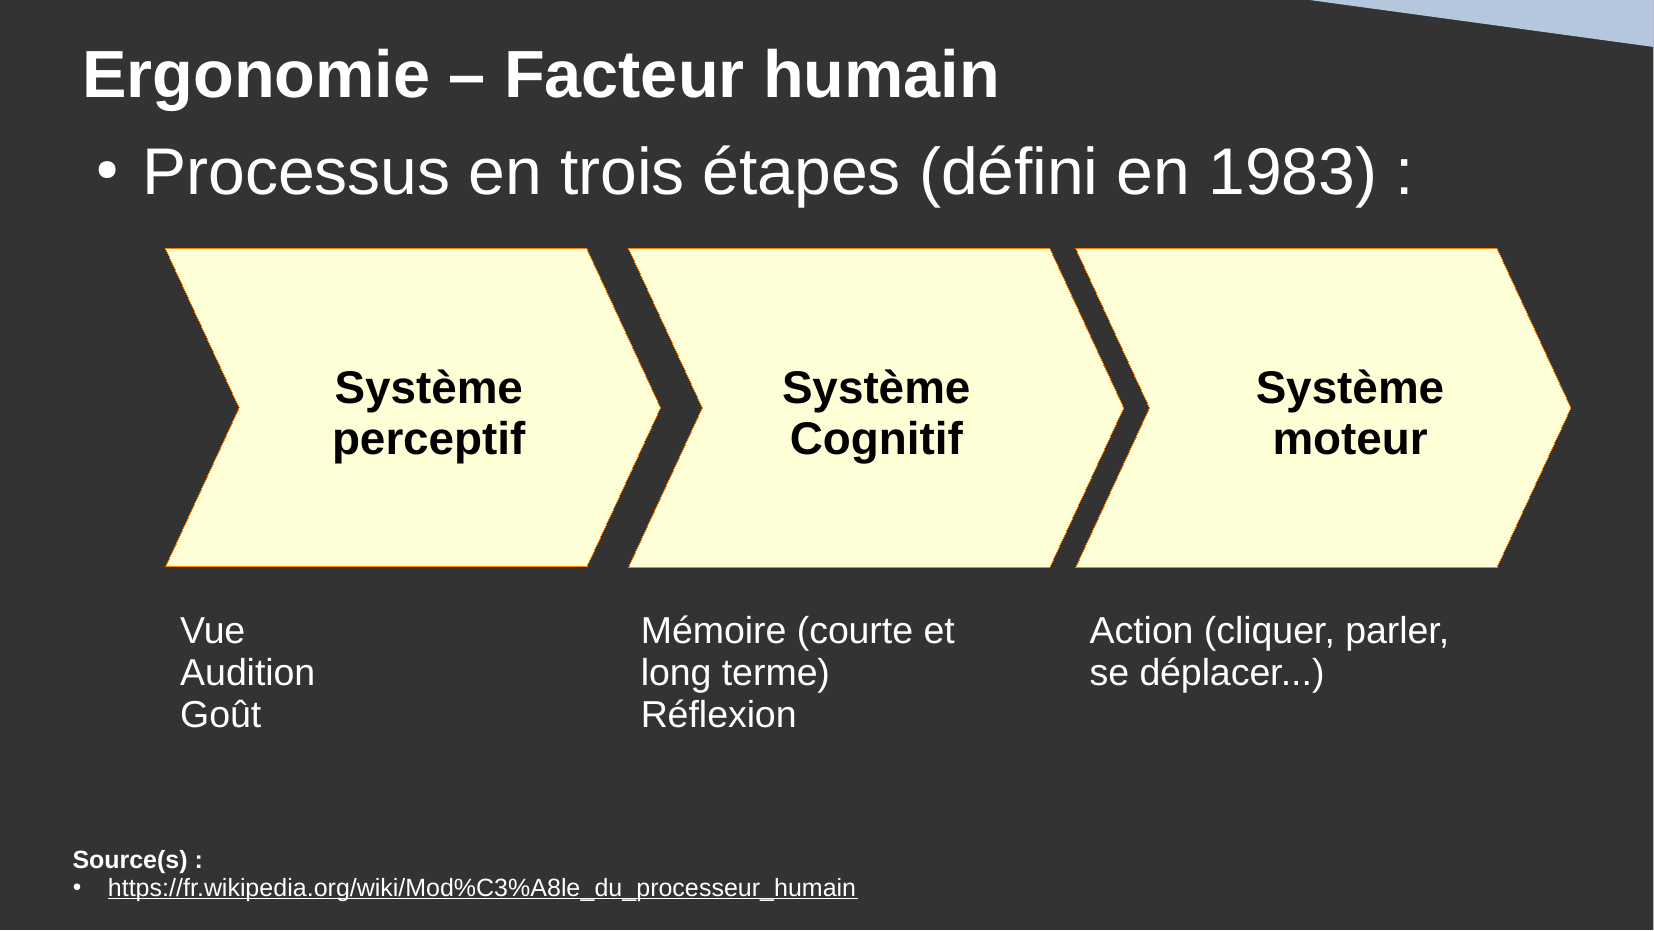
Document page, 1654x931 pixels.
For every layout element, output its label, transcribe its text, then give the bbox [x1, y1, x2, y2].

text_box [165, 248, 661, 567]
title Ergonomie – Facteur humain [82, 37, 1571, 114]
text_box Mémoire (courte et long terme) Réflexion [625, 602, 1028, 744]
list Processus en trois étapes (défini en 1983) : [80, 134, 1501, 225]
text_box [1075, 248, 1571, 568]
text_box Système moteur [1216, 354, 1484, 472]
text_box Action (cliquer, parler, se déplacer...) [1074, 602, 1477, 744]
text_box Système perceptif [295, 354, 563, 472]
text_box Source(s) : https://fr.wikipedia.org/wiki/Mod%C3%A8le_du_processeur_humain [57, 838, 1543, 910]
text_box [628, 248, 1124, 568]
text_box Système Cognitif [760, 354, 993, 472]
text_box [1309, 0, 1654, 48]
text_box Vue Audition Goût [165, 602, 567, 744]
